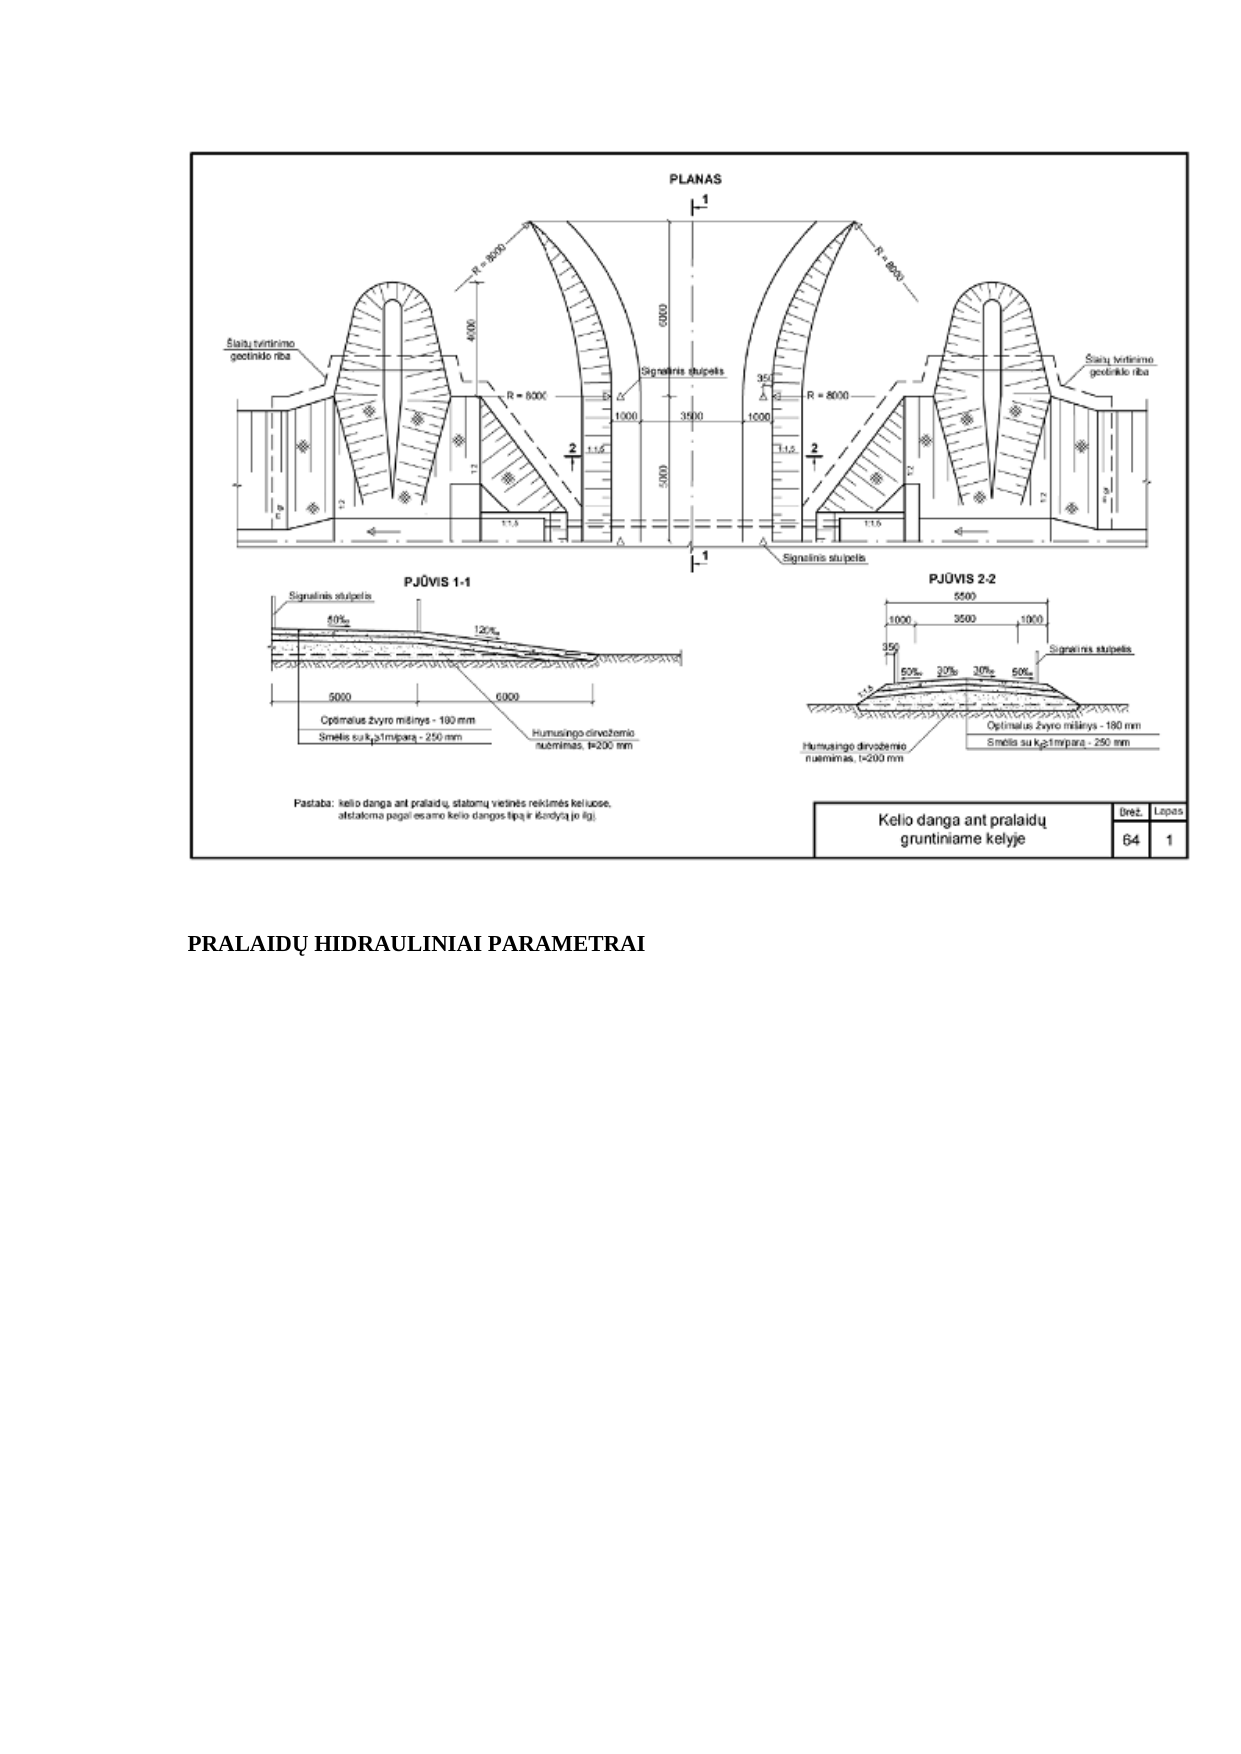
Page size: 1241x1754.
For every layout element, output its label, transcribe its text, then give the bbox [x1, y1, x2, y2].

text PRALAIDŲ HIDRAULINIAI PARAMETRAI [187, 930, 1053, 956]
